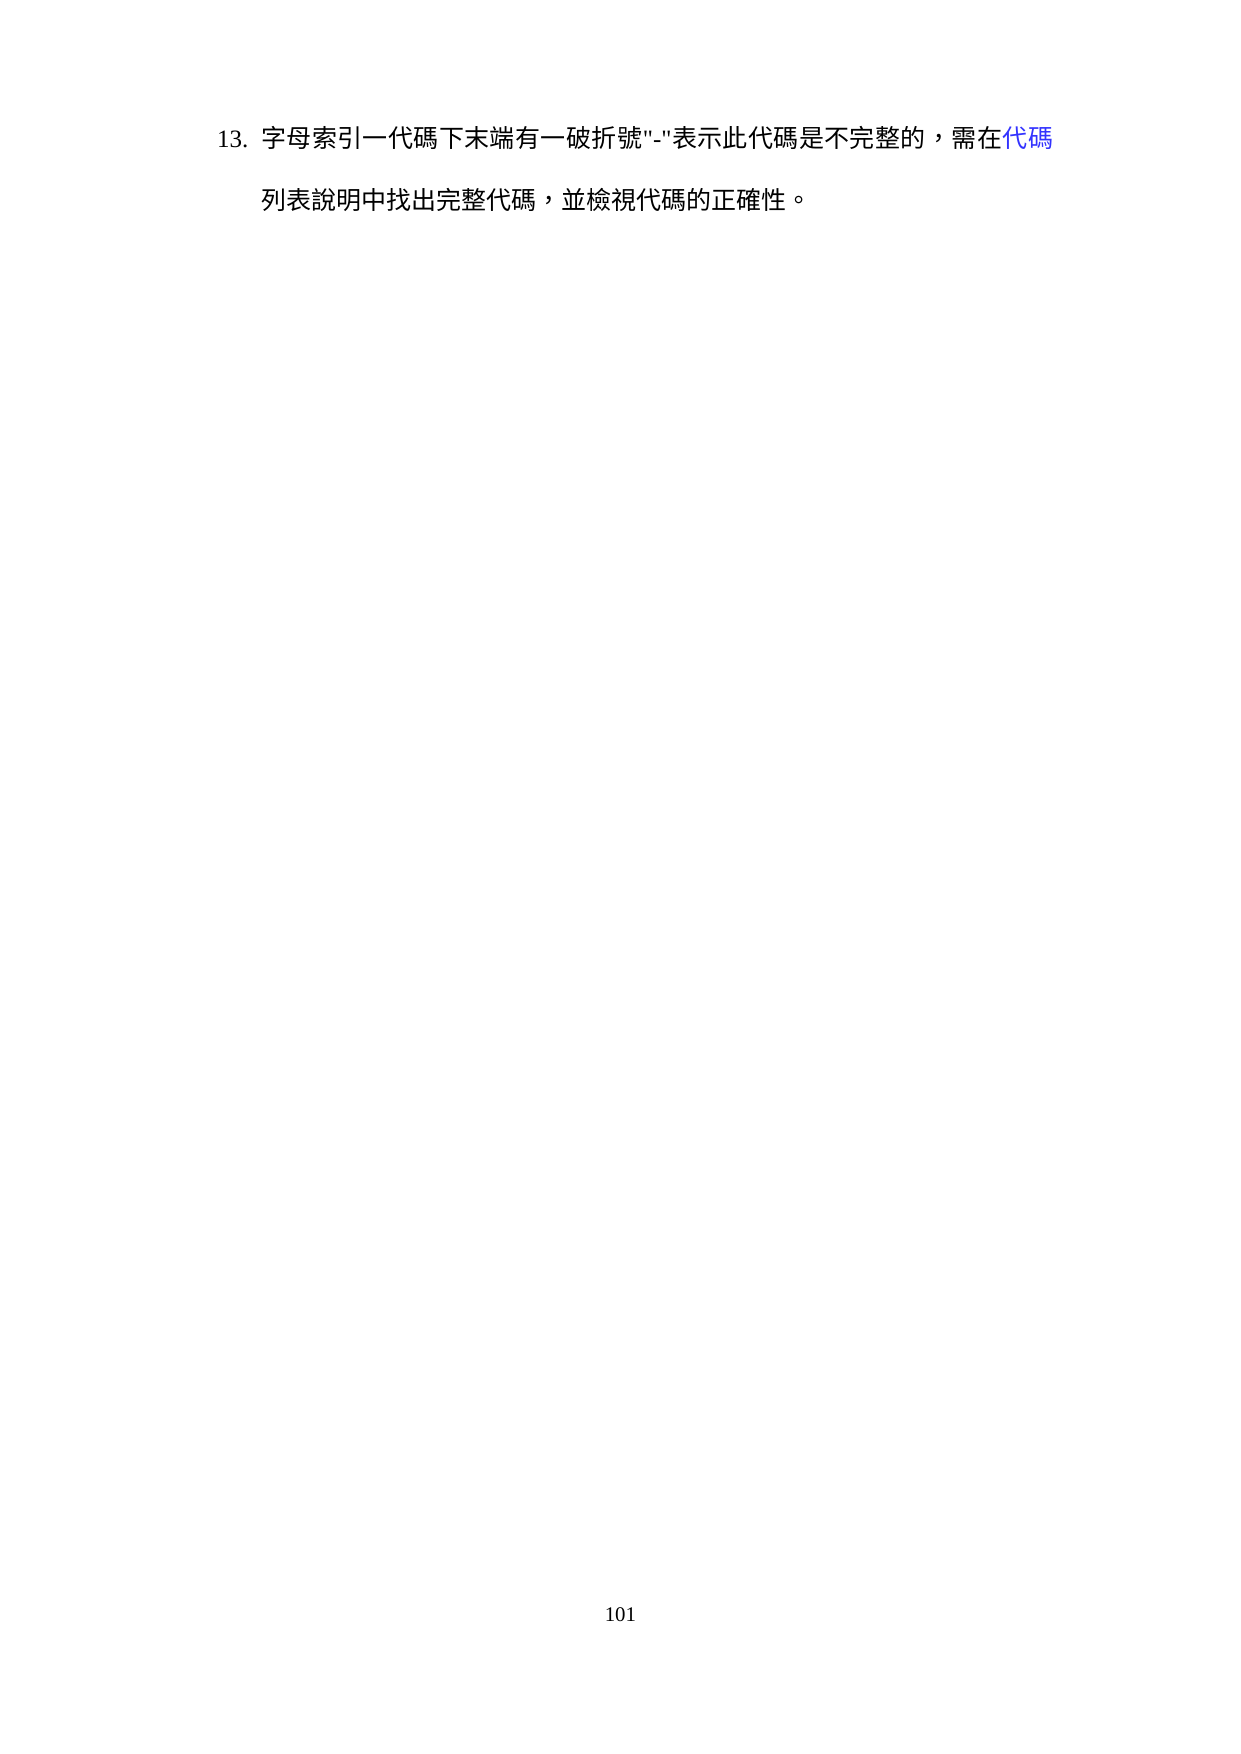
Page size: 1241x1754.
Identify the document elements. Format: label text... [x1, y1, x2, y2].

list 字母索引一代碼下末端有一破折號"-"表示此代碼是不完整的，需在代碼列表說明中找出完整代碼，並檢視代碼的正確性。 [217, 94, 1053, 219]
